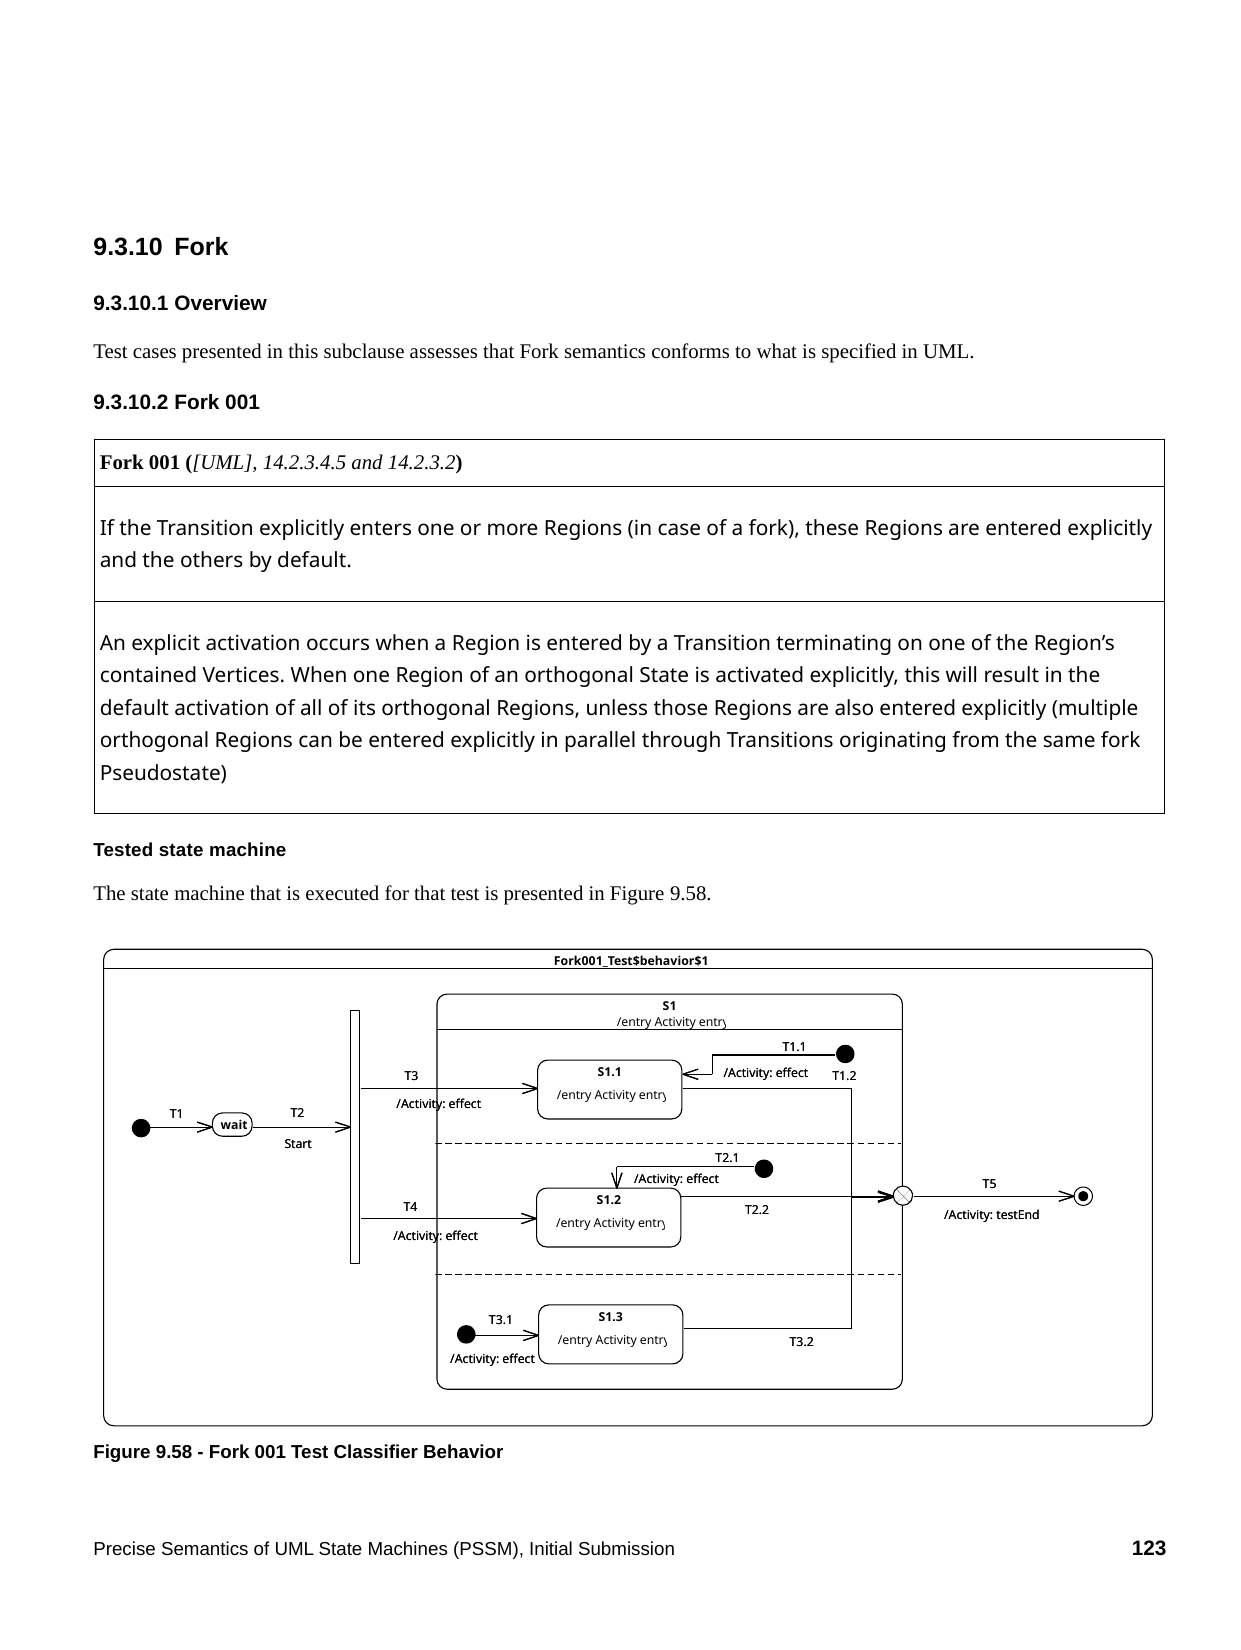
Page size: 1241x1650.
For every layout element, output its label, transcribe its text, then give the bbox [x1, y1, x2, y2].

subtitle Fork 001 [93, 388, 1164, 413]
text Test cases presented in this subclause assesses that Fork semantics conforms to what is specified in UML. [93, 339, 1164, 363]
subtitle Fork [93, 231, 1164, 260]
subtitle Tested state machine [93, 838, 1164, 860]
table_cell An explicit activation occurs when a Region is entered by a Transition terminating on one of the Region’s contained Vertices. When one Region of an orthogonal State is activated explicitly, this will result in the default activation of all of its orthogonal Regions, unless those Regions are also entered explicitly (multiple orthogonal Regions can be entered explicitly in parallel through Transitions originating from the same fork Pseudostate) [95, 602, 1164, 813]
table_header Fork 001 ([UML], 14.2.3.4.5 and 14.2.3.2) [95, 440, 1164, 486]
text Figure 9.58 - Fork 001 Test Classifier Behavior [93, 939, 1164, 1462]
subtitle Overview [93, 289, 1164, 314]
table_cell If the Transition explicitly enters one or more Regions (in case of a fork), these Regions are entered explicitly and the others by default. [95, 487, 1164, 601]
text The state machine that is executed for that test is presented in Figure 9.58. [93, 881, 1164, 905]
